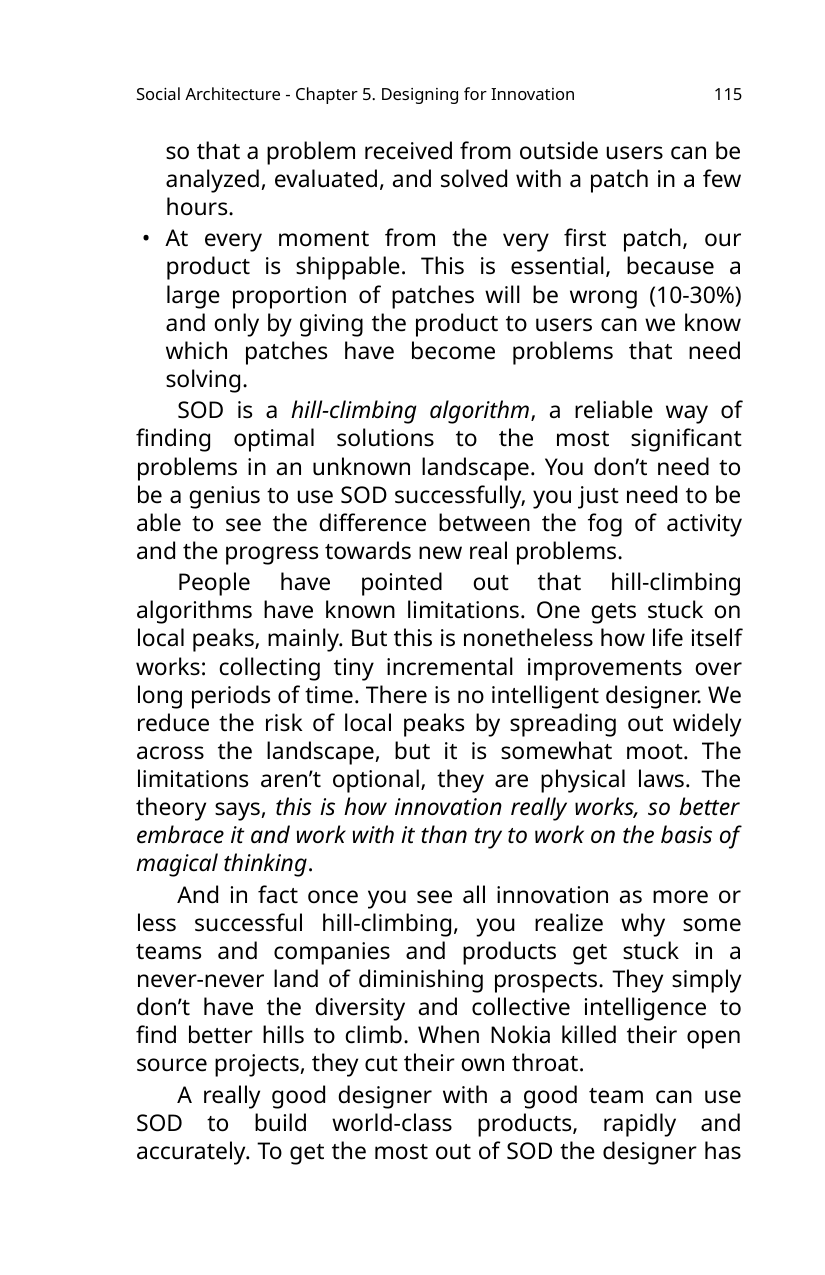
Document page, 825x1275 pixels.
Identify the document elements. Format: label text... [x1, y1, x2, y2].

text A really good designer with a good team can use SOD to build world-class products, rapidly and accurately. To get the most out of SOD the designer has [136, 1079, 742, 1166]
list At every moment from the very first patch, our product is shippable. This is essential, because a large proportion of patches will be wrong (10-30%) and only by giving the product to users can we know which patches have become problems that need solving. [142, 222, 742, 394]
list so that a problem received from outside users can be analyzed, evaluated, and solved with a patch in a few hours. [142, 135, 742, 222]
text And in fact once you see all innovation as more or less successful hill-climbing, you realize why some teams and companies and products get stuck in a never-never land of diminishing prospects. They simply don’t have the diversity and collective intelligence to find better hills to climb. When Nokia killed their open source projects, they cut their own throat. [136, 879, 742, 1079]
text People have pointed out that hill-climbing algorithms have known limitations. One gets stuck on local peaks, mainly. But this is nonetheless how life itself works: collecting tiny incremental improvements over long periods of time. There is no intelligent designer. We reduce the risk of local peaks by spreading out widely across the landscape, but it is somewhat moot. The limitations aren’t optional, they are physical laws. The theory says, this is how innovation really works, so better embrace it and work with it than try to work on the basis of magical thinking. [136, 566, 742, 879]
text SOD is a hill-climbing algorithm, a reliable way of finding optimal solutions to the most significant problems in an unknown landscape. You don’t need to be a genius to use SOD successfully, you just need to be able to see the difference between the fog of activity and the progress towards new real problems. [136, 394, 742, 566]
